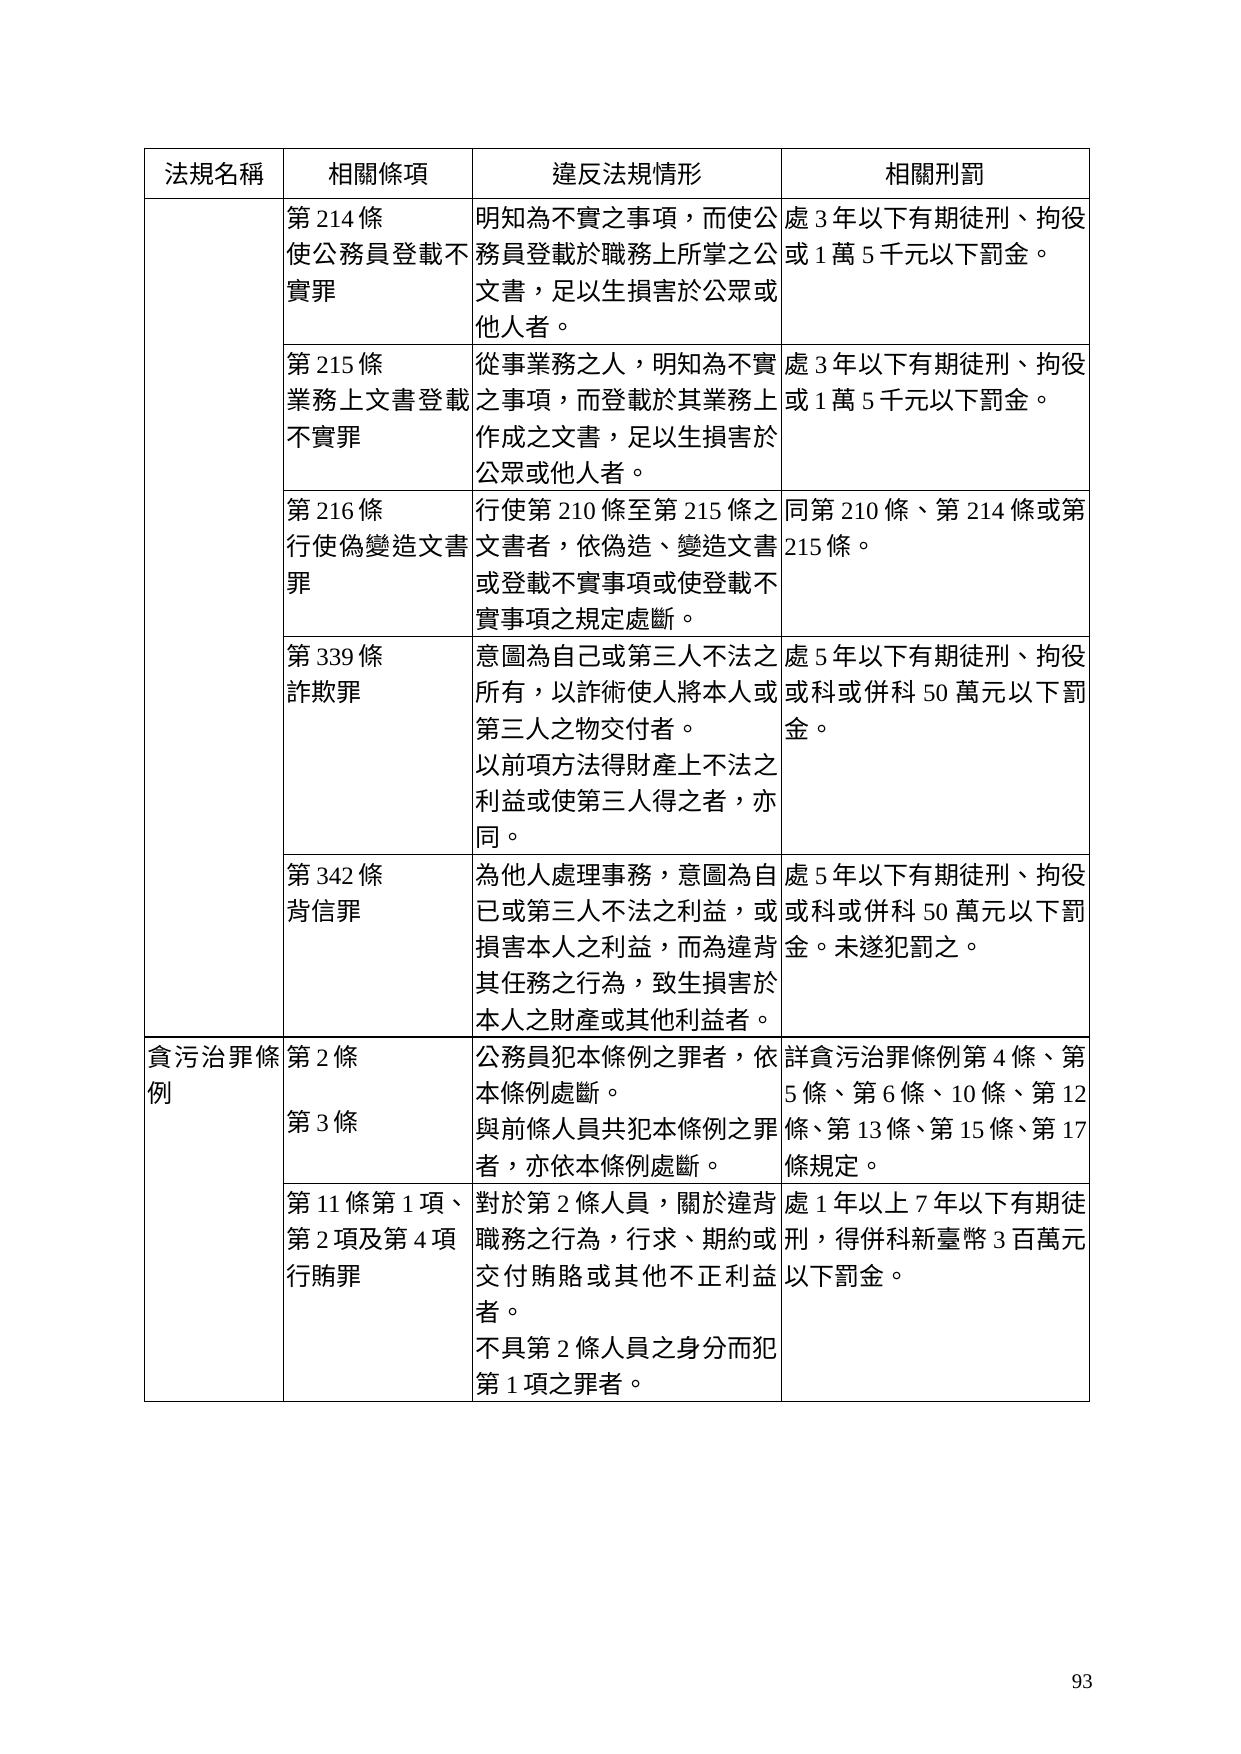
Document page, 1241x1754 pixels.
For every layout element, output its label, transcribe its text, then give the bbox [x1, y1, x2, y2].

table_cell 同第210條、第214條或第215條。 [782, 491, 1089, 636]
table_cell 意圖為自己或第三人不法之所有，以詐術使人將本人或第三人之物交付者。 以前項方法得財產上不法之利益或使第三人得之者，亦同。 [473, 637, 781, 854]
table_cell 行使第210條至第215條之文書者，依偽造、變造文書或登載不實事項或使登載不實事項之規定處斷。 [473, 491, 781, 636]
table_cell 處5年以下有期徒刑、拘役或科或併科50萬元以下罰金。未遂犯罰之。 [782, 855, 1089, 1036]
table_cell 第215條 業務上文書登載不實罪 [284, 345, 472, 489]
table_cell 從事業務之人，明知為不實之事項，而登載於其業務上作成之文書，足以生損害於公眾或他人者。 [473, 345, 781, 489]
table_cell 公務員犯本條例之罪者，依本條例處斷。 與前條人員共犯本條例之罪者，亦依本條例處斷。 [473, 1038, 781, 1182]
table_cell 貪污治罪條例 [145, 1038, 283, 1401]
table_cell 第214條 使公務員登載不實罪 [284, 199, 472, 343]
table_cell 對於第2條人員，關於違背職務之行為，行求、期約或交付賄賂或其他不正利益者。 不具第2條人員之身分而犯第1項之罪者。 [473, 1184, 781, 1401]
table_cell 處1年以上7年以下有期徒刑，得併科新臺幣3百萬元以下罰金。 [782, 1184, 1089, 1401]
table_header 相關條項 [284, 149, 472, 197]
table_cell 處3年以下有期徒刑、拘役或1萬5千元以下罰金。 [782, 345, 1089, 489]
table_header 相關刑罰 [782, 149, 1089, 197]
table_cell 第339條 詐欺罪 [284, 637, 472, 854]
table_cell 明知為不實之事項，而使公務員登載於職務上所掌之公文書，足以生損害於公眾或他人者。 [473, 199, 781, 343]
table_cell 第216條 行使偽變造文書罪 [284, 491, 472, 636]
table_header 法規名稱 [145, 149, 283, 197]
table_cell 詳貪污治罪條例第4條、第5條、第6條、10條、第12條、第13條、第15條、第17條規定。 [782, 1038, 1089, 1182]
table_cell 處3年以下有期徒刑、拘役或1萬5千元以下罰金。 [782, 199, 1089, 343]
table_header 違反法規情形 [473, 149, 781, 197]
table_cell 為他人處理事務，意圖為自已或第三人不法之利益，或損害本人之利益，而為違背其任務之行為，致生損害於本人之財產或其他利益者。 [473, 855, 781, 1036]
table_cell 第11條第1項、第2項及第4項 行賄罪 [284, 1184, 472, 1401]
table_cell 第342條 背信罪 [284, 855, 472, 1036]
table_cell [145, 199, 283, 1036]
table_cell 處5年以下有期徒刑、拘役或科或併科50萬元以下罰金。 [782, 637, 1089, 854]
table_cell 第2條 第3條 [284, 1038, 472, 1182]
